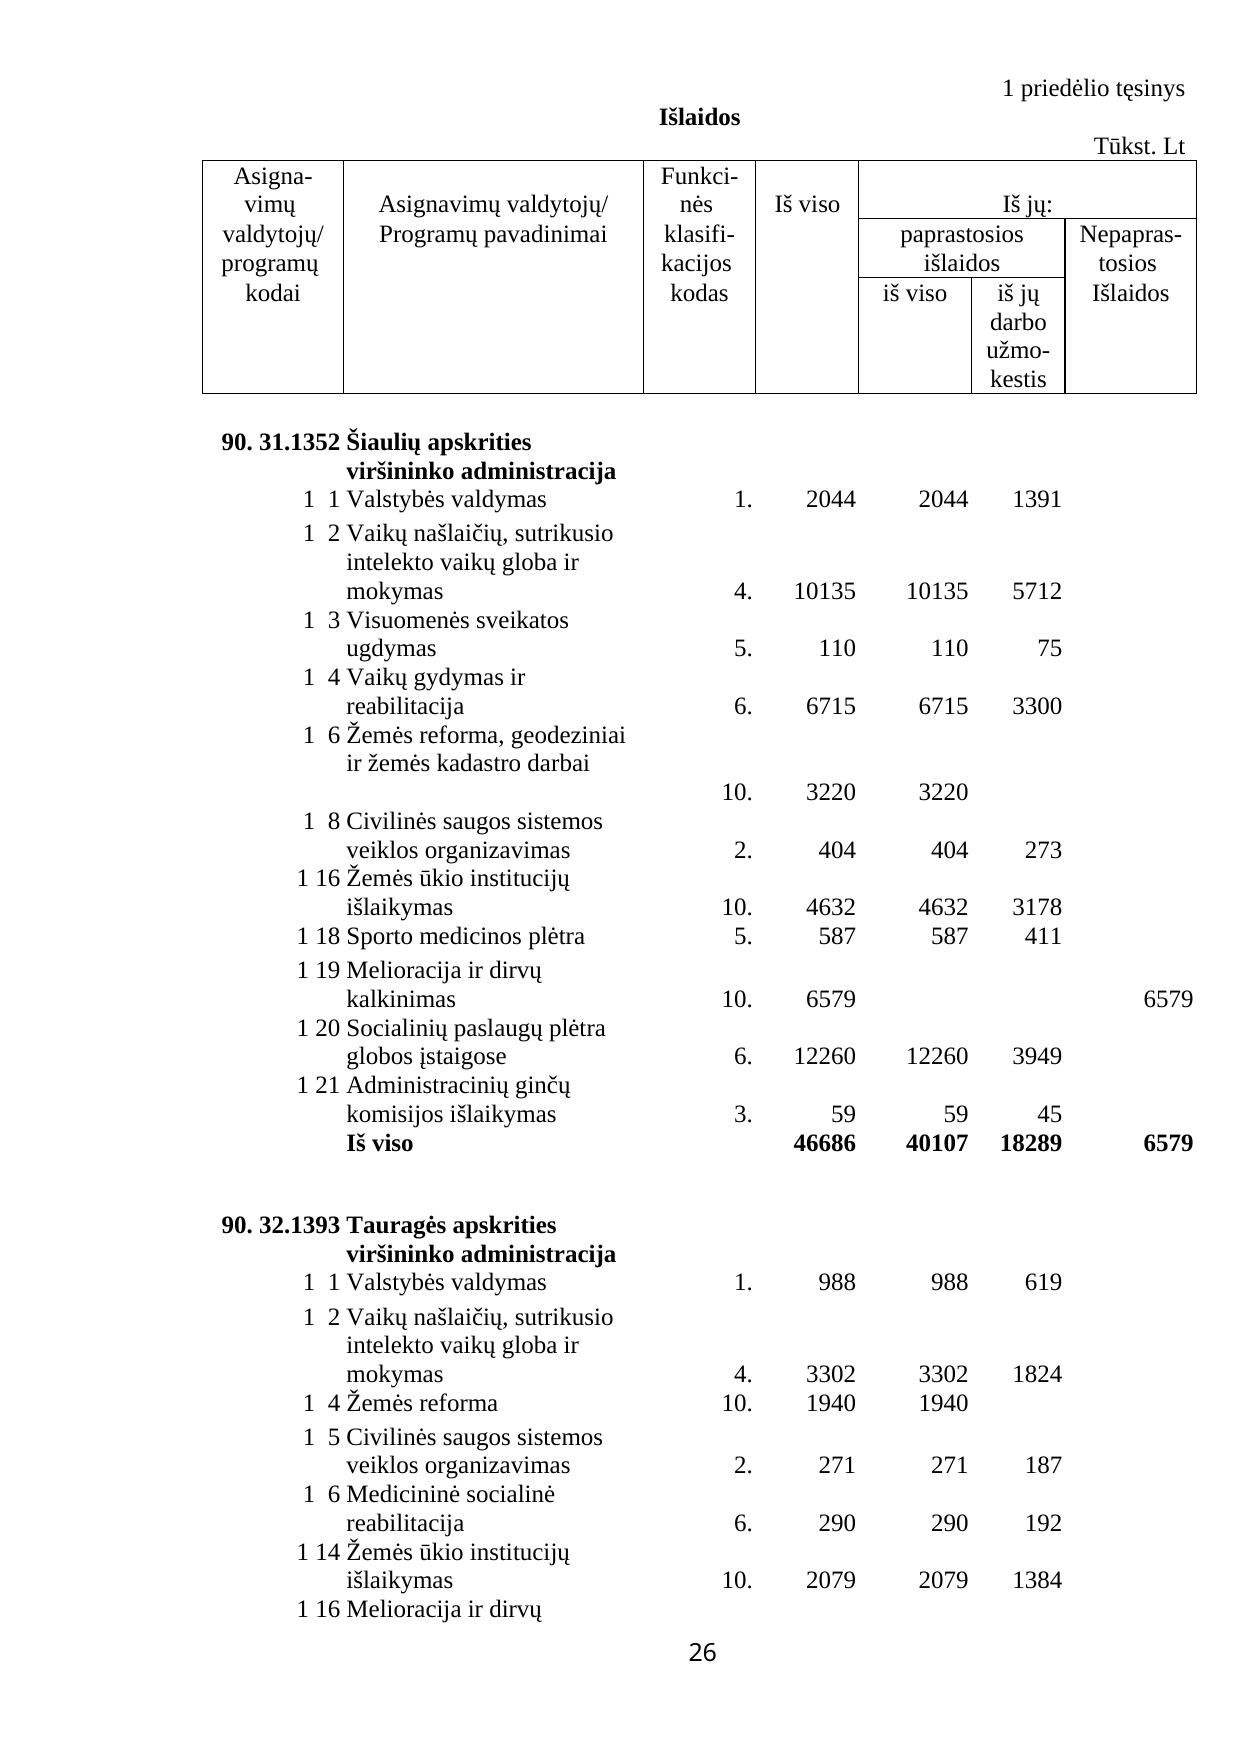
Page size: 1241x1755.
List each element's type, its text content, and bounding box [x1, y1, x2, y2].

table_cell 1 8 [203, 806, 343, 863]
table_cell 6579 [1065, 1128, 1196, 1162]
table_cell Vaikų našlaičių, sutrikusio intelekto vaikų globa ir mokymas [343, 1302, 643, 1388]
table_cell [1065, 1422, 1196, 1479]
table_cell 1 2 [203, 519, 343, 605]
table_cell kodai [203, 277, 343, 393]
table_cell [1065, 1268, 1196, 1302]
table_cell 5. [643, 921, 756, 955]
table_cell [203, 1128, 343, 1162]
table_cell 10. [643, 720, 756, 806]
table_cell 1 16 [203, 864, 343, 921]
table_cell Civilinės saugos sistemos veiklos organizavimas [343, 1422, 643, 1479]
table_cell 45 [971, 1070, 1065, 1128]
table_cell [971, 1162, 1065, 1210]
table_cell valdytojų/ programų [203, 218, 343, 277]
table_cell [971, 955, 1065, 1013]
table_cell Asigna-vimų [203, 161, 343, 218]
table_cell Tauragės apskrities viršininko administracija [343, 1210, 643, 1267]
table_cell 4. [643, 519, 756, 605]
table_cell Melioracija ir dirvų kalkinimas [343, 955, 643, 1013]
table_cell iš viso [859, 278, 971, 393]
table_cell [756, 427, 859, 484]
table_cell 1940 [859, 1388, 971, 1422]
table_cell [1065, 485, 1196, 518]
table_cell 271 [756, 1422, 859, 1479]
table_cell 12260 [756, 1013, 859, 1070]
table_header 1 priedėlio tęsinys [203, 74, 1196, 102]
table_cell 6715 [756, 662, 859, 720]
table_cell [1065, 1537, 1196, 1594]
table_cell 6715 [859, 662, 971, 720]
table_cell Administracinių ginčų komisijos išlaikymas [343, 1070, 643, 1128]
table_cell Valstybės valdymas [343, 485, 643, 518]
table_cell 2079 [756, 1537, 859, 1594]
table_cell 18289 [971, 1128, 1065, 1162]
table_cell [1065, 806, 1196, 863]
table_cell [643, 1594, 756, 1628]
table_cell Išlaidos [1066, 277, 1196, 393]
table_cell 1 4 [203, 1388, 343, 1422]
table_cell Žemės reforma, geodeziniai ir žemės kadastro darbai [343, 720, 643, 806]
table_cell 2079 [859, 1537, 971, 1594]
table_cell [1065, 1479, 1196, 1537]
table_cell 587 [859, 921, 971, 955]
table_cell 3178 [971, 864, 1065, 921]
table_cell Išlaidos [203, 102, 1196, 131]
table_cell 110 [859, 605, 971, 662]
table_cell paprastosios išlaidos [859, 219, 1064, 277]
table_cell [971, 720, 1065, 806]
table_cell [203, 1162, 343, 1210]
table_cell 1 1 [203, 1268, 343, 1302]
table_cell 988 [859, 1268, 971, 1302]
table_cell [1065, 1013, 1196, 1070]
table_cell [1065, 1594, 1196, 1628]
table_cell 1 20 [203, 1013, 343, 1070]
table_cell 4632 [756, 864, 859, 921]
table_cell Socialinių paslaugų plėtra globos įstaigose [343, 1013, 643, 1070]
table_cell 2044 [859, 485, 971, 518]
table_cell [643, 1162, 756, 1210]
table_cell 1 21 [203, 1070, 343, 1128]
table_cell 59 [756, 1070, 859, 1128]
table_cell [1065, 1388, 1196, 1422]
table_cell [756, 1594, 859, 1628]
table_cell 411 [971, 921, 1065, 955]
table_cell [859, 1210, 971, 1267]
table_cell [971, 394, 1065, 427]
table_cell 6. [643, 1479, 756, 1537]
table_cell 1 14 [203, 1537, 343, 1594]
table_cell 4. [643, 1302, 756, 1388]
table_cell Žemės reforma [343, 1388, 643, 1422]
table_cell 1. [643, 1268, 756, 1302]
table_cell 90. 31.1352 [203, 427, 343, 484]
table_cell [971, 1210, 1065, 1267]
table_cell [1065, 605, 1196, 662]
table_cell [643, 394, 756, 427]
table_cell Tūkst. Lt [203, 131, 1196, 160]
table_cell 404 [859, 806, 971, 863]
table_cell 1 19 [203, 955, 343, 1013]
table_cell 404 [756, 806, 859, 863]
table_cell [1065, 1162, 1196, 1210]
table_cell [343, 394, 643, 427]
table_cell Šiaulių apskrities viršininko administracija [343, 427, 643, 484]
table_cell [756, 1210, 859, 1267]
table_cell 6. [643, 662, 756, 720]
table_cell [756, 1162, 859, 1210]
table_cell 46686 [756, 1128, 859, 1162]
table_cell 6579 [1065, 955, 1196, 1013]
table_cell 10135 [756, 519, 859, 605]
table_cell [1065, 1210, 1196, 1267]
table_cell 273 [971, 806, 1065, 863]
table_cell 10. [643, 864, 756, 921]
table_cell Melioracija ir dirvų [343, 1594, 643, 1628]
table_cell 5. [643, 605, 756, 662]
table_cell [1065, 864, 1196, 921]
table_cell [344, 277, 643, 393]
table_cell Valstybės valdymas [343, 1268, 643, 1302]
table_cell [643, 427, 756, 484]
table_cell 988 [756, 1268, 859, 1302]
table_cell Iš viso [343, 1128, 643, 1162]
table_cell [859, 427, 971, 484]
table_cell 1 5 [203, 1422, 343, 1479]
table_cell 10135 [859, 519, 971, 605]
table_cell [1065, 1070, 1196, 1128]
table_cell 3949 [971, 1013, 1065, 1070]
table_cell 290 [859, 1479, 971, 1537]
table_cell [643, 1210, 756, 1267]
table_cell Programų pavadinimai [344, 218, 643, 277]
table_cell Funkci-nės [644, 161, 755, 218]
table_cell [971, 427, 1065, 484]
table_cell [756, 394, 859, 427]
table_cell 1. [643, 485, 756, 518]
table_cell [343, 1162, 643, 1210]
table_cell 1 6 [203, 1479, 343, 1537]
table_cell 1384 [971, 1537, 1065, 1594]
table_cell 187 [971, 1422, 1065, 1479]
table_cell 290 [756, 1479, 859, 1537]
table_cell [859, 1162, 971, 1210]
table_cell 2. [643, 806, 756, 863]
table_cell [859, 1594, 971, 1628]
table_cell 1 18 [203, 921, 343, 955]
table_cell 192 [971, 1479, 1065, 1537]
table_cell 3300 [971, 662, 1065, 720]
table_cell [971, 1388, 1065, 1422]
table_cell [971, 1594, 1065, 1628]
table_cell [1065, 394, 1196, 427]
table_cell 3302 [859, 1302, 971, 1388]
table_cell Sporto medicinos plėtra [343, 921, 643, 955]
table_cell [1065, 921, 1196, 955]
table_cell Iš jų: [859, 161, 1196, 218]
table_cell 3. [643, 1070, 756, 1128]
table_cell 5712 [971, 519, 1065, 605]
table_cell Iš viso [756, 161, 858, 218]
table_cell [1065, 720, 1196, 806]
table_cell 90. 32.1393 [203, 1210, 343, 1267]
table_cell Vaikų našlaičių, sutrikusio intelekto vaikų globa ir mokymas [343, 519, 643, 605]
table_cell 1 2 [203, 1302, 343, 1388]
table_cell 1 3 [203, 605, 343, 662]
table_cell 1 6 [203, 720, 343, 806]
table_cell [1065, 1302, 1196, 1388]
table_cell klasifi-kacijos [644, 218, 755, 277]
table_cell [859, 394, 971, 427]
table_cell 1940 [756, 1388, 859, 1422]
table_cell 12260 [859, 1013, 971, 1070]
table_cell 271 [859, 1422, 971, 1479]
table_cell 59 [859, 1070, 971, 1128]
table_cell 1824 [971, 1302, 1065, 1388]
table_cell [1065, 427, 1196, 484]
table_cell 587 [756, 921, 859, 955]
table_cell [859, 955, 971, 1013]
table_cell iš jų darbo užmo-kestis [972, 278, 1064, 393]
table_cell 3220 [859, 720, 971, 806]
table_cell 110 [756, 605, 859, 662]
table_cell Žemės ūkio institucijų išlaikymas [343, 864, 643, 921]
table_cell kodas [644, 277, 755, 393]
table_cell 1 1 [203, 485, 343, 518]
table_cell 4632 [859, 864, 971, 921]
table_cell Medicininė socialinė reabilitacija [343, 1479, 643, 1537]
table_cell Nepapras-tosios [1066, 219, 1196, 277]
table_cell 2. [643, 1422, 756, 1479]
table_cell Asignavimų valdytojų/ [344, 161, 643, 218]
table_cell [1065, 662, 1196, 720]
table_cell 6. [643, 1013, 756, 1070]
table_cell 6579 [756, 955, 859, 1013]
table_cell Žemės ūkio institucijų išlaikymas [343, 1537, 643, 1594]
table_cell [1065, 519, 1196, 605]
table_cell [643, 1128, 756, 1162]
table_cell 1 16 [203, 1594, 343, 1628]
table_cell [756, 218, 858, 277]
table_cell [203, 394, 343, 427]
table_cell Vaikų gydymas ir reabilitacija [343, 662, 643, 720]
table_cell 1 4 [203, 662, 343, 720]
table_cell 3220 [756, 720, 859, 806]
table_cell 40107 [859, 1128, 971, 1162]
table_cell [756, 277, 858, 393]
table_cell 1391 [971, 485, 1065, 518]
table_cell Visuomenės sveikatos ugdymas [343, 605, 643, 662]
table_cell 2044 [756, 485, 859, 518]
table_cell 619 [971, 1268, 1065, 1302]
table_cell 10. [643, 955, 756, 1013]
table_cell 10. [643, 1388, 756, 1422]
table_cell Civilinės saugos sistemos veiklos organizavimas [343, 806, 643, 863]
table_cell 75 [971, 605, 1065, 662]
table_cell 10. [643, 1537, 756, 1594]
table_cell 3302 [756, 1302, 859, 1388]
